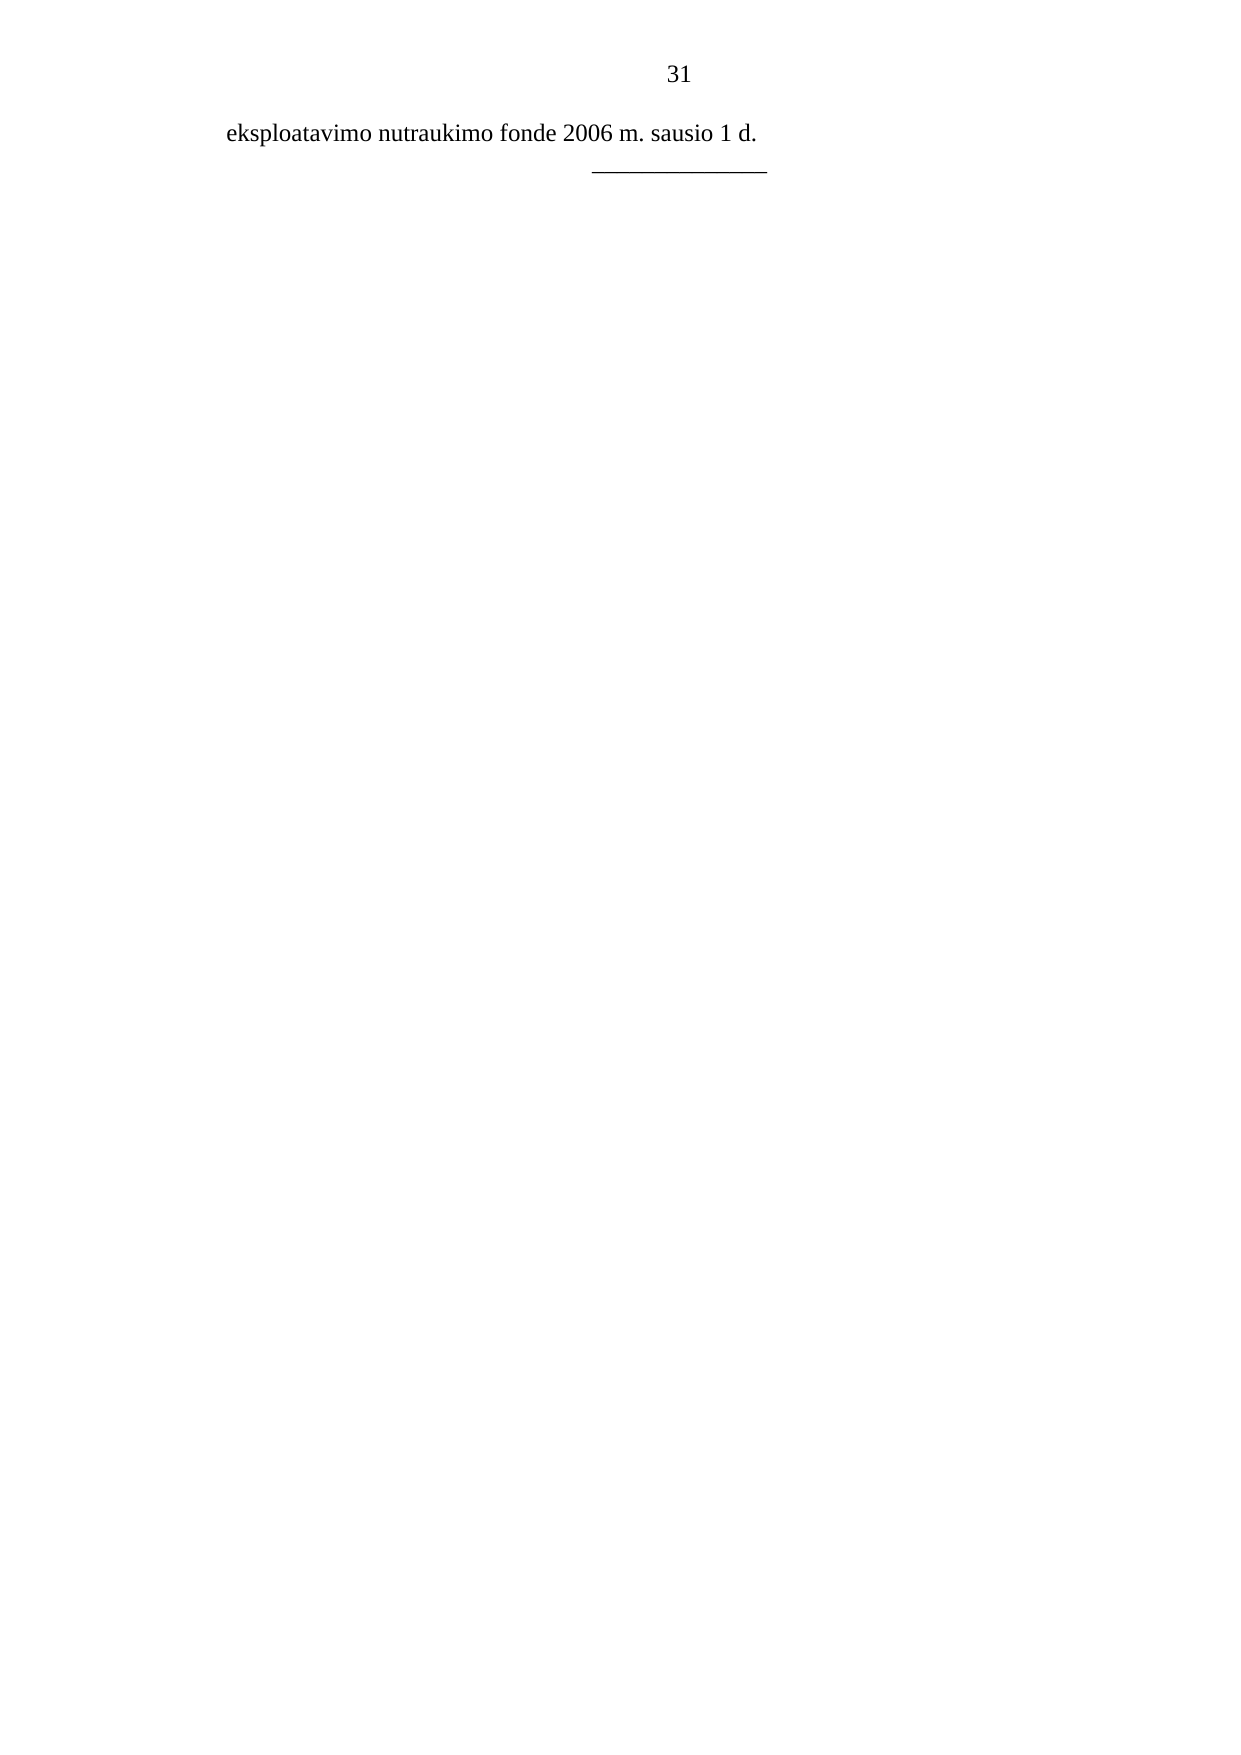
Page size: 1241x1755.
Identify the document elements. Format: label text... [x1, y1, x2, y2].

table_cell [1020, 118, 1204, 147]
text ______________ [177, 147, 1181, 176]
table_cell eksploatavimo nutraukimo fonde 2006 m. sausio 1 d. [215, 118, 1020, 147]
